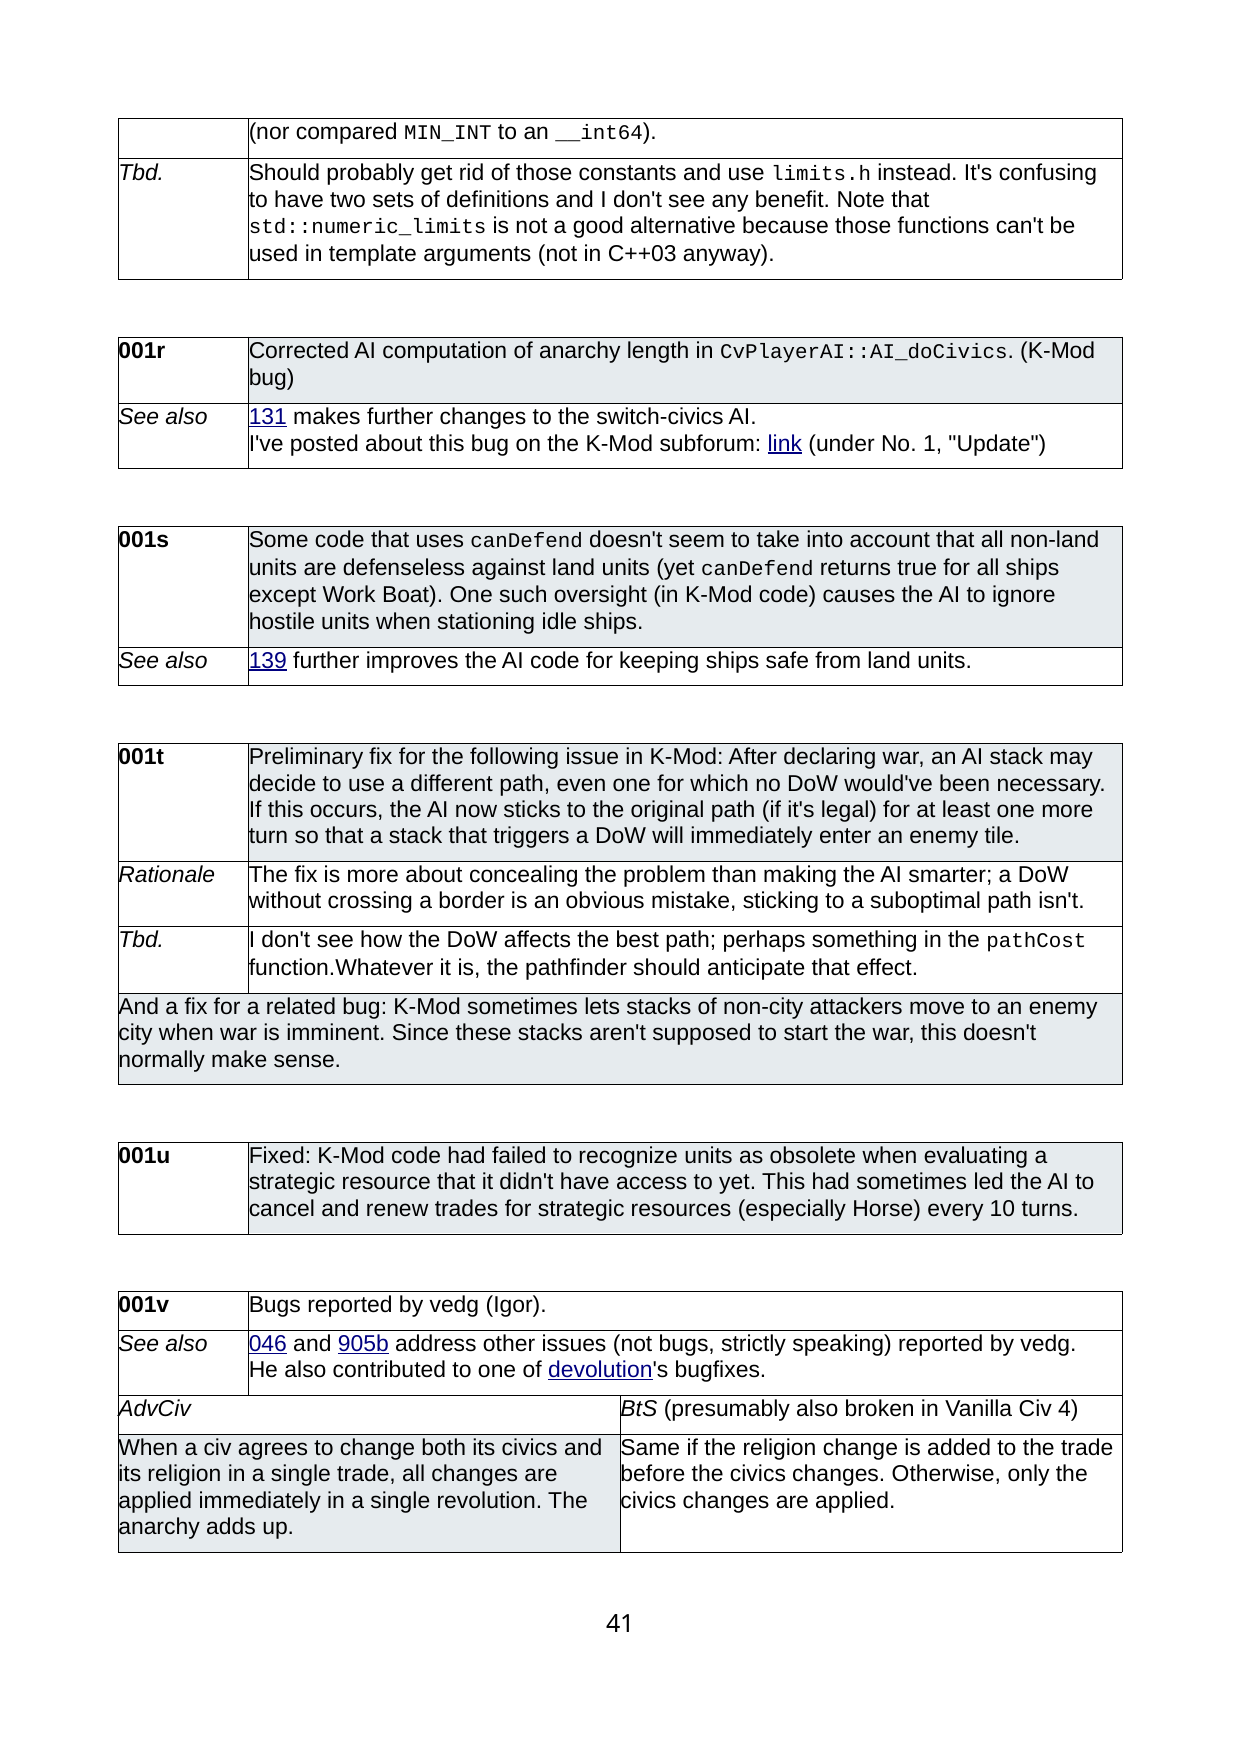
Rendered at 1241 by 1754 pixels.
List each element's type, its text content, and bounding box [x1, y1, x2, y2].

table_cell The fix is more about concealing the problem than making the AI smarter; a DoW without crossing a border is an obvious mistake, sticking to a suboptimal path isn't. [249, 862, 1122, 926]
table_cell Should probably get rid of those constants and use limits.h instead. It's confusing to have two sets of definitions and I don't see any benefit. Note that std::numeric_limits is not a good alternative because those functions can't be used in template arguments (not in C++03 anyway). [249, 159, 1122, 279]
table_header Corrected AI computation of anarchy length in CvPlayerAI::AI_doCivics. (K-Mod bug) [249, 338, 1122, 403]
table_header 001u [119, 1143, 248, 1233]
table_cell BtS (presumably also broken in Vanilla Civ 4) [621, 1396, 1122, 1434]
table_cell And a fix for a related bug: K-Mod sometimes lets stacks of non-city attackers move to an enemy city when war is imminent. Since these stacks aren't supposed to start the war, this doesn't normally make sense. [119, 994, 1122, 1084]
table_cell AdvCiv [119, 1396, 620, 1434]
table_header 001t [119, 744, 248, 861]
table_cell 131 makes further changes to the switch-civics AI. I've posted about this bug on the K-Mod subforum: link (under No. 1, "Update") [249, 404, 1122, 468]
table_cell See also [119, 1331, 248, 1395]
table_cell Rationale [119, 862, 248, 926]
table_cell 046 and 905b address other issues (not bugs, strictly speaking) reported by vedg. He also contributed to one of devolution's bugfixes. [249, 1331, 1122, 1395]
table_header Fixed: K-Mod code had failed to recognize units as obsolete when evaluating a strategic resource that it didn't have access to yet. This had sometimes led the AI to cancel and renew trades for strategic resources (especially Horse) every 10 turns. [249, 1143, 1122, 1233]
table_cell (nor compared MIN_INT to an __int64). [249, 119, 1122, 158]
table_cell I don't see how the DoW affects the best path; perhaps something in the pathCost function.Whatever it is, the pathfinder should anticipate that effect. [249, 927, 1122, 993]
table_header 001s [119, 527, 248, 647]
table_header 001v [119, 1292, 248, 1330]
table_cell See also [119, 404, 248, 468]
table_header 001r [119, 338, 248, 403]
table_header Bugs reported by vedg (Igor). [249, 1292, 1122, 1330]
table_cell See also [119, 648, 248, 685]
table_cell When a civ agrees to change both its civics and its religion in a single trade, all changes are applied immediately in a single revolution. The anarchy adds up. [119, 1435, 620, 1552]
table_cell [119, 119, 248, 158]
table_header Preliminary fix for the following issue in K-Mod: After declaring war, an AI stack may decide to use a different path, even one for which no DoW would've been necessary. If this occurs, the AI now sticks to the original path (if it's legal) for at least one more turn so that a stack that triggers a DoW will immediately enter an enemy tile. [249, 744, 1122, 861]
table_header Some code that uses canDefend doesn't seem to take into account that all non-land units are defenseless against land units (yet canDefend returns true for all ships except Work Boat). One such oversight (in K-Mod code) causes the AI to ignore hostile units when stationing idle ships. [249, 527, 1122, 647]
table_cell 139 further improves the AI code for keeping ships safe from land units. [249, 648, 1122, 685]
table_cell Tbd. [119, 927, 248, 993]
table_cell Same if the religion change is added to the trade before the civics changes. Otherwise, only the civics changes are applied. [621, 1435, 1122, 1552]
table_cell Tbd. [119, 159, 248, 279]
